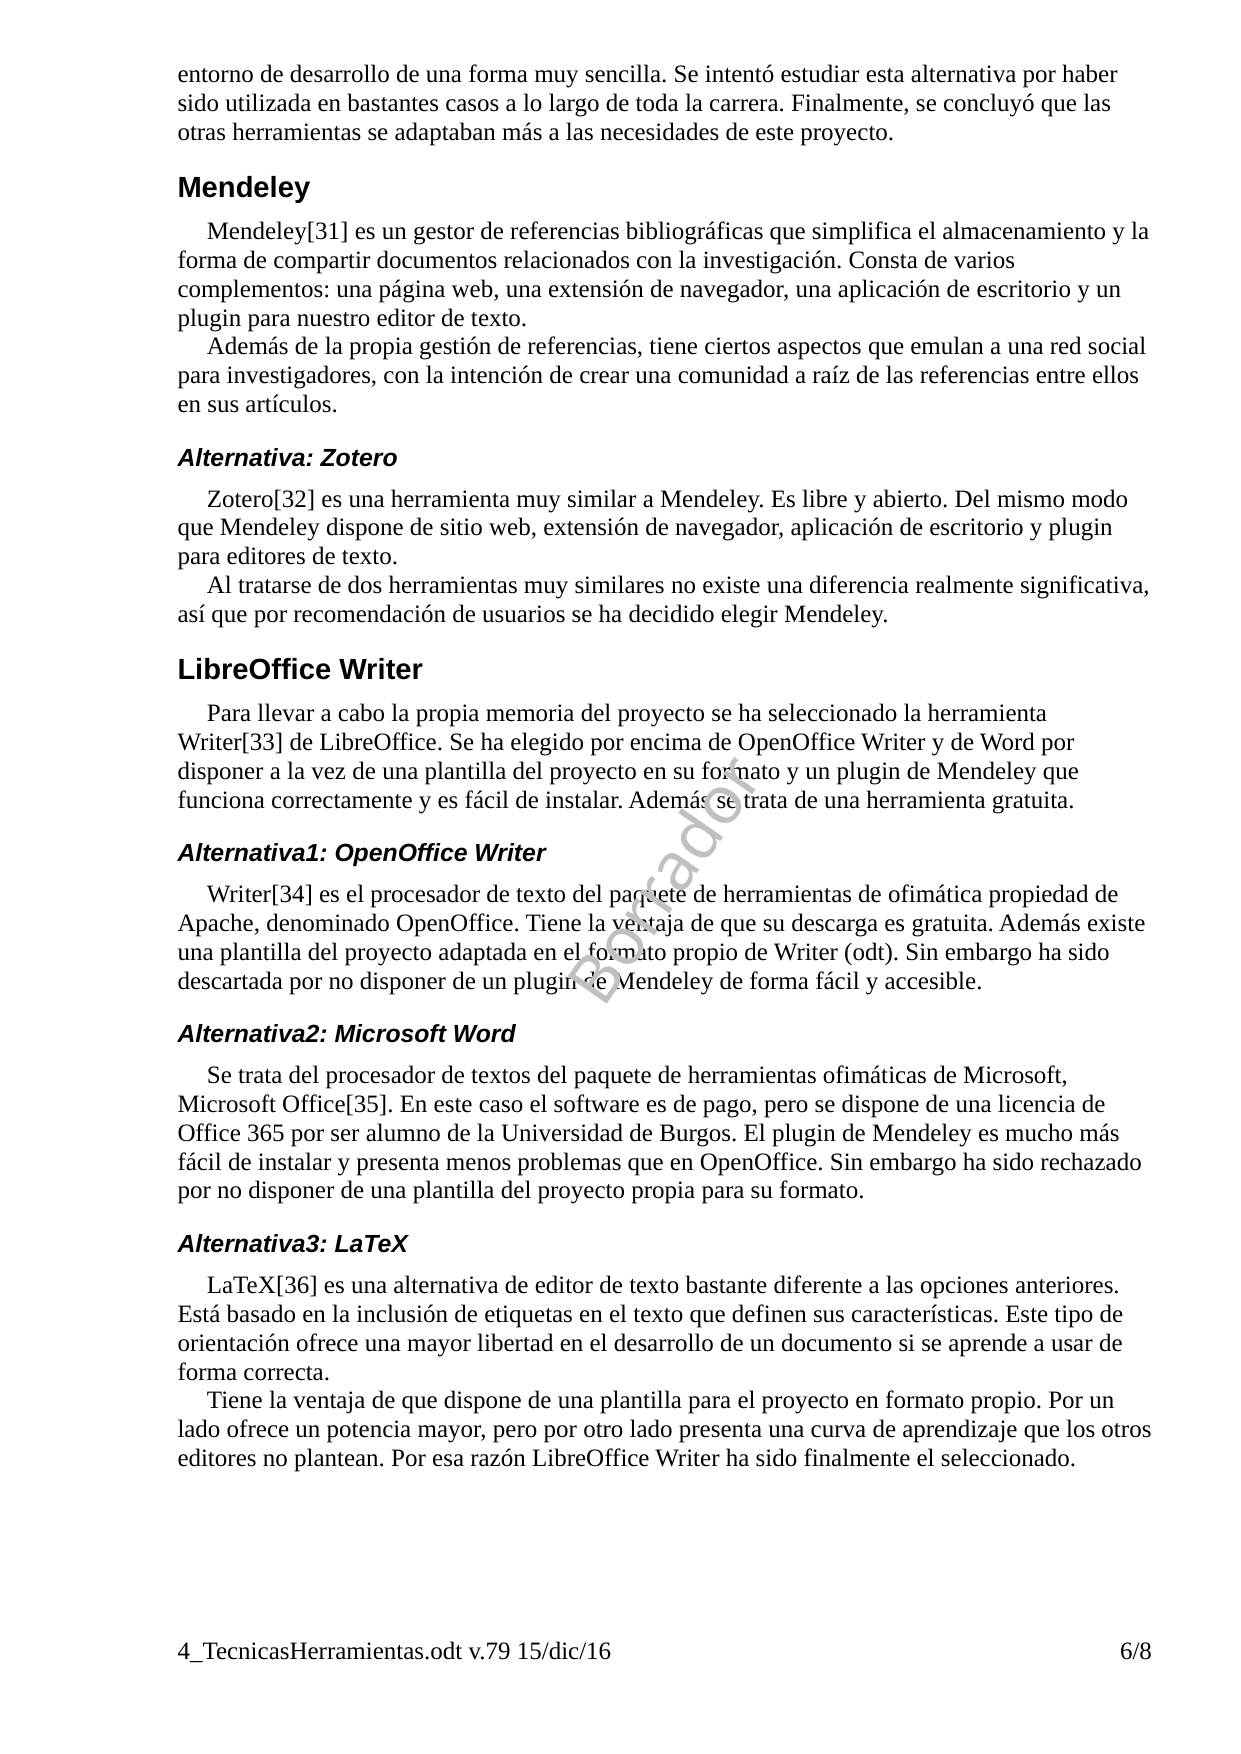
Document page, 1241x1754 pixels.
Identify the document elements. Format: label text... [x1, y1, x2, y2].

subtitle Alternativa2: Microsoft Word [177, 1019, 1152, 1048]
text Se trata del procesador de textos del paquete de herramientas ofimáticas de Microsoft, Microsoft Office[35]⁠. En este caso el software es de pago, pero se dispone de una licencia de Office 365 por ser alumno de la Universidad de Burgos. El plugin de Mendeley es mucho más fácil de instalar y presenta menos problemas que en OpenOffice. Sin embargo ha sido rechazado por no disponer de una plantilla del proyecto propia para su formato. [177, 1061, 1152, 1204]
text Zotero[32]⁠ es una herramienta muy similar a Mendeley. Es libre y abierto. Del mismo modo que Mendeley dispone de sitio web, extensión de navegador, aplicación de escritorio y plugin para editores de texto. [177, 484, 1152, 570]
subtitle Alternativa: Zotero [177, 443, 1152, 471]
subtitle Alternativa3: LaTeX [177, 1229, 1152, 1258]
text entorno de desarrollo de una forma muy sencilla. Se intentó estudiar esta alternativa por haber sido utilizada en bastantes casos a lo largo de toda la carrera. Finalmente, se concluyó que las otras herramientas se adaptaban más a las necesidades de este proyecto. [177, 59, 1152, 145]
subtitle Mendeley [177, 170, 1152, 204]
text Writer[34]⁠ es el procesador de texto del paquete de herramientas de ofimática propiedad de Apache, denominado OpenOffice. Tiene la ventaja de que su descarga es gratuita. Además existe una plantilla del proyecto adaptada en el formato propio de Writer (odt). Sin embargo ha sido descartada por no disponer de un plugin de Mendeley de forma fácil y accesible. [177, 879, 1152, 994]
subtitle LibreOffice Writer [177, 652, 1152, 686]
text Tiene la ventaja de que dispone de una plantilla para el proyecto en formato propio. Por un lado ofrece un potencia mayor, pero por otro lado presenta una curva de aprendizaje que los otros editores no plantean. Por esa razón LibreOffice Writer ha sido finalmente el seleccionado. [177, 1385, 1152, 1472]
text Para llevar a cabo la propia memoria del proyecto se ha seleccionado la herramienta Writer[33]⁠ de LibreOffice. Se ha elegido por encima de OpenOffice Writer y de Word por disponer a la vez de una plantilla del proyecto en su formato y un plugin de Mendeley que funciona correctamente y es fácil de instalar. Además se trata de una herramienta gratuita. [177, 698, 1152, 813]
text Mendeley[31]⁠ es un gestor de referencias bibliográficas que simplifica el almacenamiento y la forma de compartir documentos relacionados con la investigación. Consta de varios complementos: una página web, una extensión de navegador, una aplicación de escritorio y un plugin para nuestro editor de texto. [177, 216, 1152, 331]
text Además de la propia gestión de referencias, tiene ciertos aspectos que emulan a una red social para investigadores, con la intención de crear una comunidad a raíz de las referencias entre ellos en sus artículos. [177, 331, 1152, 418]
text LaTeX[36]⁠ es una alternativa de editor de texto bastante diferente a las opciones anteriores. Está basado en la inclusión de etiquetas en el texto que definen sus características. Este tipo de orientación ofrece una mayor libertad en el desarrollo de un documento si se aprende a usar de forma correcta. [177, 1270, 1152, 1385]
subtitle Alternativa1: OpenOffice Writer [177, 838, 1152, 867]
text Al tratarse de dos herramientas muy similares no existe una diferencia realmente significativa, así que por recomendación de usuarios se ha decidido elegir Mendeley. [177, 570, 1152, 627]
